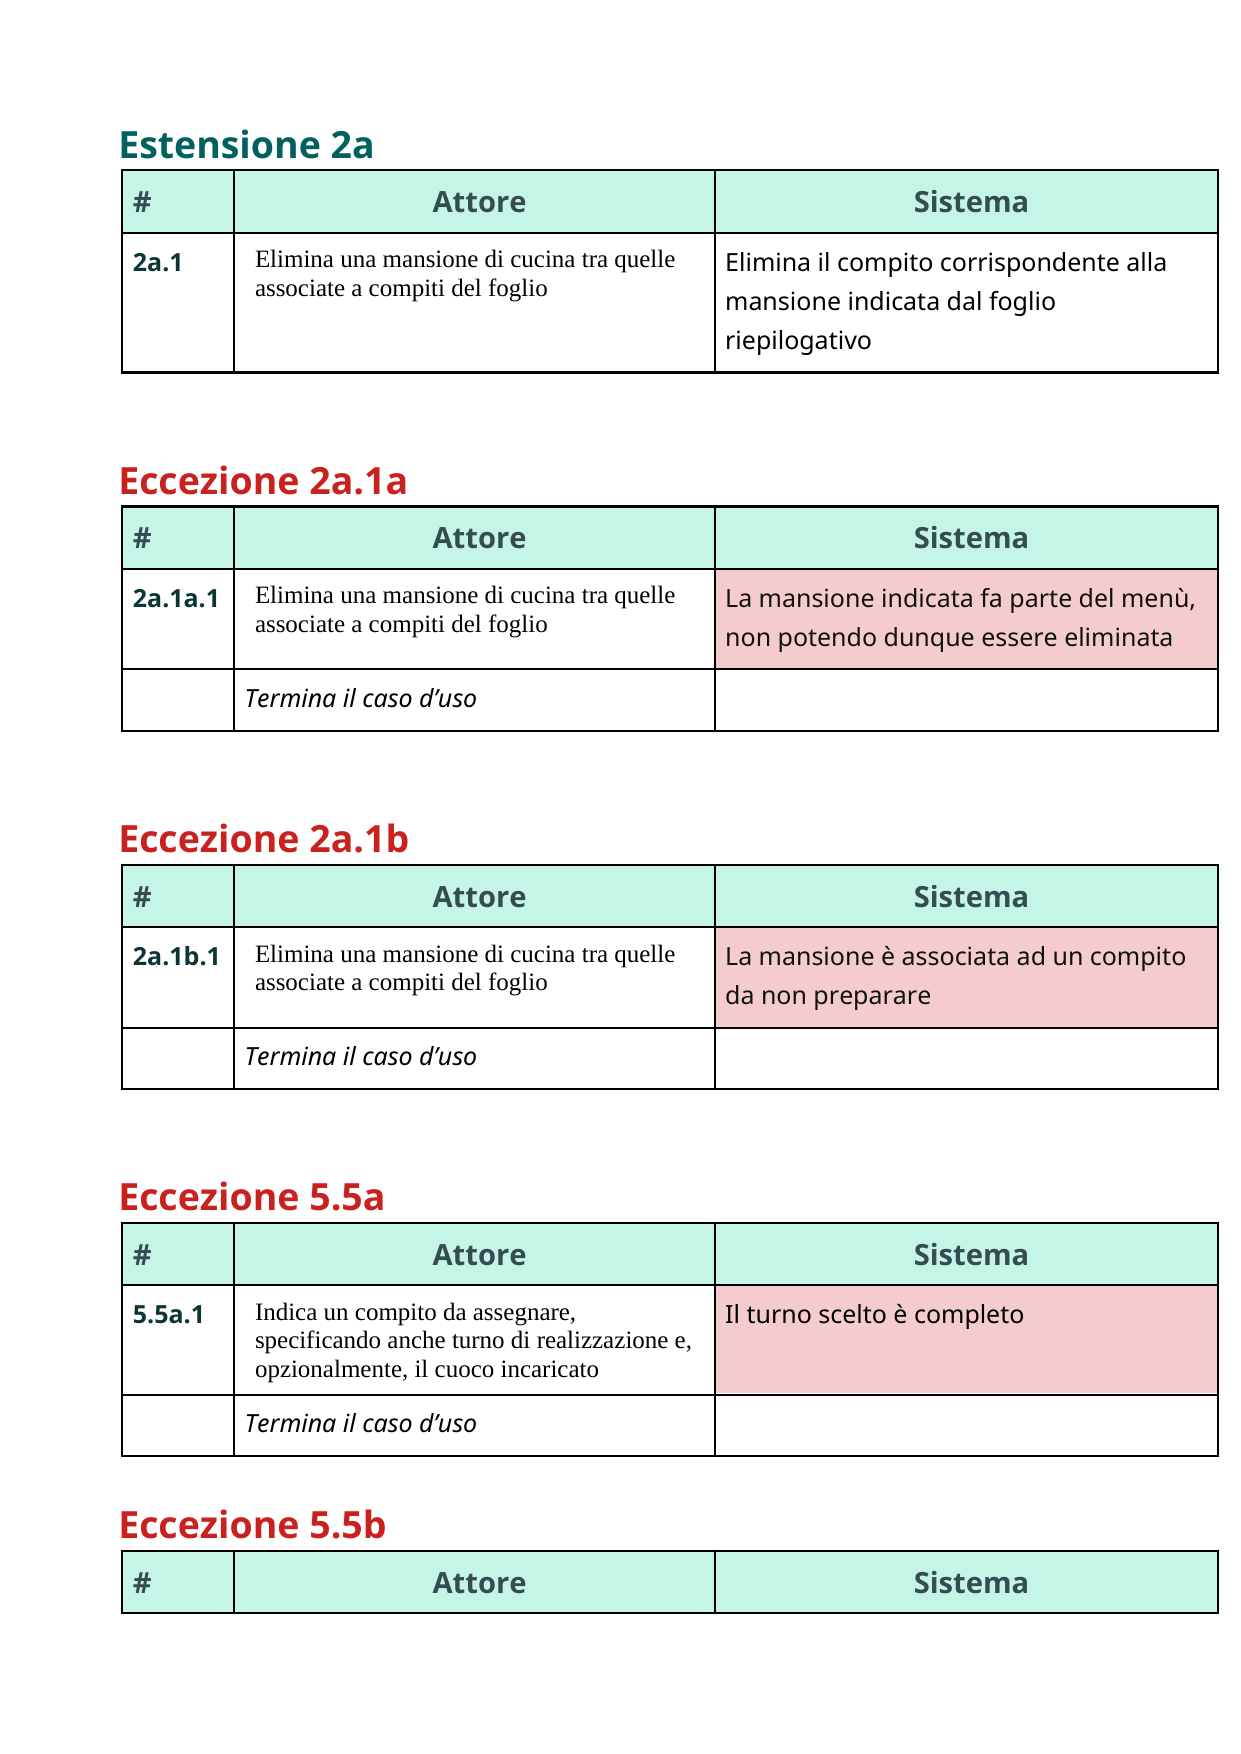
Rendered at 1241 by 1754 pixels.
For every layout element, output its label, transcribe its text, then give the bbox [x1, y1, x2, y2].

table_header Attore [235, 1552, 714, 1612]
table_cell [123, 1029, 233, 1088]
table_header # [123, 1224, 233, 1284]
table_header # [123, 866, 233, 926]
table_header Sistema [716, 1552, 1217, 1612]
table_cell Elimina una mansione di cucina tra quelle associate a compiti del foglio [235, 234, 714, 371]
table_cell La mansione indicata fa parte del menù, non potendo dunque essere eliminata [716, 570, 1217, 668]
table_header # [123, 1552, 233, 1612]
table_header Attore [235, 1224, 714, 1284]
table_header Sistema [716, 171, 1217, 232]
subtitle Eccezione 2a.1b [118, 812, 1122, 863]
table_cell 2a.1b.1 [123, 928, 233, 1027]
table_cell [716, 1029, 1217, 1088]
table_cell Termina il caso d’uso [235, 1396, 714, 1455]
table_cell Elimina una mansione di cucina tra quelle associate a compiti del foglio [235, 928, 714, 1027]
table_header Sistema [716, 1224, 1217, 1284]
table_cell Indica un compito da assegnare, specificando anche turno di realizzazione e, opzionalmente, il cuoco incaricato [235, 1286, 714, 1393]
table_cell La mansione è associata ad un compito da non preparare [716, 928, 1217, 1027]
table_cell 5.5a.1 [123, 1286, 233, 1393]
table_cell Termina il caso d’uso [235, 1029, 714, 1088]
table_cell [716, 1396, 1217, 1455]
table_cell Termina il caso d’uso [235, 670, 714, 729]
table_cell Elimina il compito corrispondente alla mansione indicata dal foglio riepilogativo [716, 234, 1217, 371]
table_cell Elimina una mansione di cucina tra quelle associate a compiti del foglio [235, 570, 714, 668]
table_header # [123, 508, 233, 568]
table_cell [123, 1396, 233, 1455]
subtitle Estensione 2a [118, 118, 1122, 169]
table_cell Il turno scelto è completo [716, 1286, 1217, 1393]
table_header Attore [235, 171, 714, 232]
table_cell [123, 670, 233, 729]
subtitle Eccezione 5.5b [118, 1498, 1122, 1549]
table_cell [716, 670, 1217, 729]
table_header Attore [235, 866, 714, 926]
table_header Sistema [716, 866, 1217, 926]
table_header # [123, 171, 233, 232]
table_cell 2a.1 [123, 234, 233, 371]
table_header Attore [235, 508, 714, 568]
subtitle Eccezione 5.5a [118, 1171, 1122, 1222]
table_cell 2a.1a.1 [123, 570, 233, 668]
table_header Sistema [716, 508, 1217, 568]
subtitle Eccezione 2a.1a [118, 454, 1122, 505]
